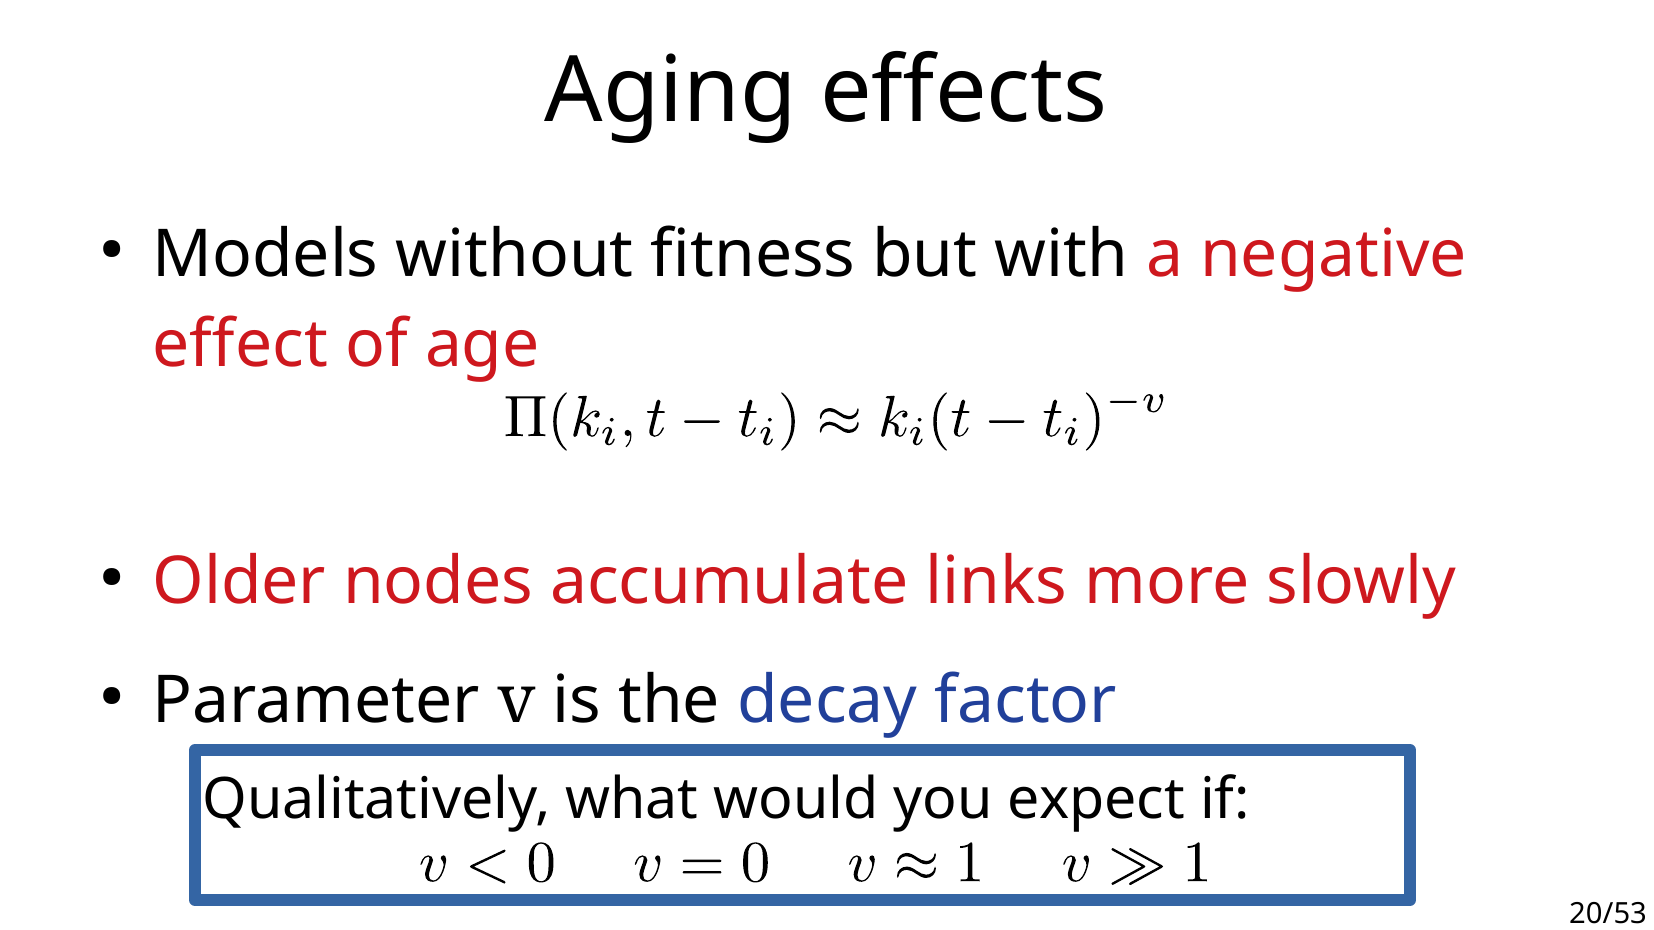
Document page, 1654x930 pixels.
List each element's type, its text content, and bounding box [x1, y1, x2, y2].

title Aging effects [82, 7, 1571, 166]
list Models without fitness but with a negative effect of age Older nodes accumulate links more slowly Parameter v is the decay factor [82, 205, 1571, 746]
list Qualitatively, what would you expect if: [195, 750, 1411, 901]
text_box [418, 842, 1212, 886]
text_box [503, 386, 1167, 451]
